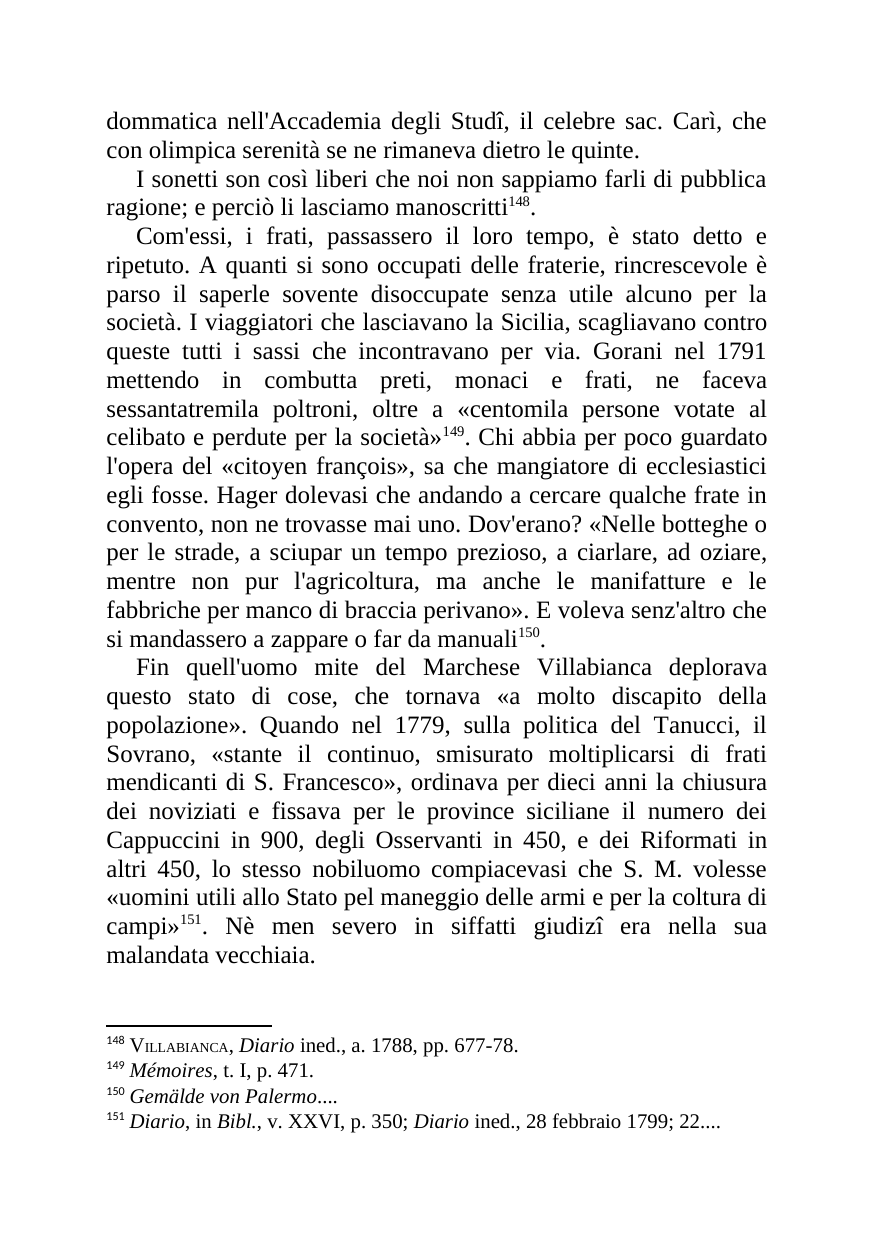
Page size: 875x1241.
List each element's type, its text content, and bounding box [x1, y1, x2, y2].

text I sonetti son così liberi che noi non sappiamo farli di pubblica ragione; e perciò li lasciamo manoscritti. [106, 164, 768, 221]
text Mémoires, t. I, p. 471. [106, 1058, 768, 1083]
text Gemälde von Palermo.... [106, 1083, 768, 1108]
text dommatica nell'Accademia degli Studî, il celebre sac. Carì, che con olimpica serenità se ne rimaneva dietro le quinte. [106, 106, 768, 164]
text Fin quell'uomo mite del Marchese Villabianca deplorava questo stato di cose, che tornava «a molto discapito della popolazione». Quando nel 1779, sulla politica del Tanucci, il Sovrano, «stante il continuo, smisurato moltiplicarsi di frati mendicanti di S. Francesco», ordinava per dieci anni la chiusura dei noviziati e fissava per le province siciliane il numero dei Cappuccini in 900, degli Osservanti in 450, e dei Riformati in altri 450, lo stesso nobiluomo compiacevasi che S. M. volesse «uomini utili allo Stato pel maneggio delle armi e per la coltura di campi». Nè men severo in siffatti giudizî era nella sua malandata vecchiaia. [106, 652, 768, 969]
text Com'essi, i frati, passassero il loro tempo, è stato detto e ripetuto. A quanti si sono occupati delle fraterie, rincrescevole è parso il saperle sovente disoccupate senza utile alcuno per la società. I viaggiatori che lasciavano la Sicilia, scagliavano contro queste tutti i sassi che incontravano per via. Gorani nel 1791 mettendo in combutta preti, monaci e frati, ne faceva sessantatremila poltroni, oltre a «centomila persone votate al celibato e perdute per la società». Chi abbia per poco guardato l'opera del «citoyen françois», sa che mangiatore di ecclesiastici egli fosse. Hager dolevasi che andando a cercare qualche frate in convento, non ne trovasse mai uno. Dov'erano? «Nelle botteghe o per le strade, a sciupar un tempo prezioso, a ciarlare, ad oziare, mentre non pur l'agricoltura, ma anche le manifatture e le fabbriche per manco di braccia perivano». E voleva senz'altro che si mandassero a zappare o far da manuali. [106, 221, 768, 652]
text Diario, in Bibl., v. XXVI, p. 350; Diario ined., 28 febbraio 1799; 22.... [106, 1108, 768, 1134]
text Villabianca, Diario ined., a. 1788, pp. 677-78. [106, 1032, 768, 1058]
